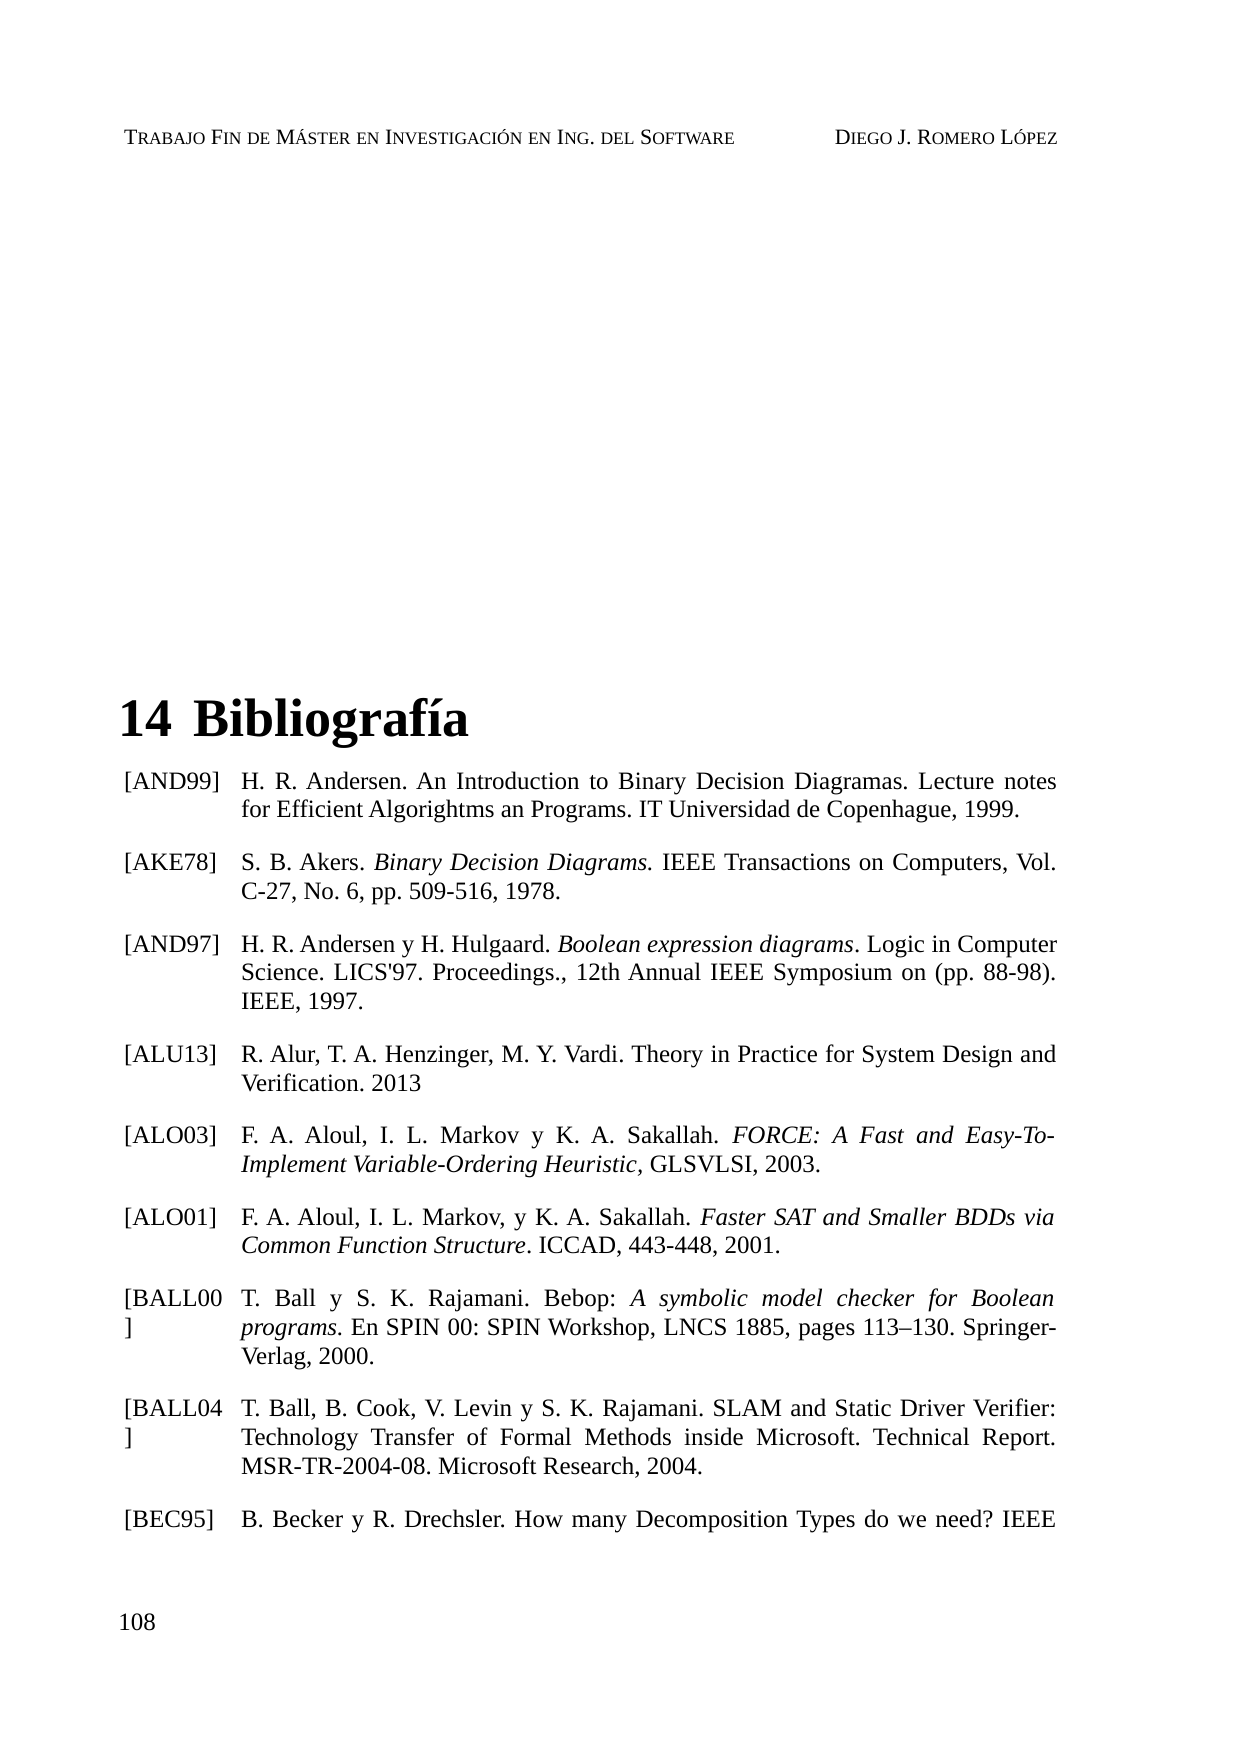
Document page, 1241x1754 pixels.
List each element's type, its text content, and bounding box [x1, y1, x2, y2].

table_cell [BALL00] [118, 1278, 235, 1388]
table_cell [AKE78] [118, 842, 235, 923]
table_cell [ALO03] [118, 1115, 235, 1196]
table_cell F. A. Aloul, I. L. Markov, y K. A. Sakallah. Faster SAT and Smaller BDDs via Common Function Structure. ICCAD, 443-448, 2001. [235, 1196, 1063, 1278]
table_cell [BEC95] [118, 1498, 235, 1551]
subtitle Bibliografía [118, 685, 1063, 748]
table_header H. R. Andersen. An Introduction to Binary Decision Diagramas. Lecture notes for Efficient Algorightms an Programs. IT Universidad de Copenhague, 1999. [235, 760, 1063, 842]
table_cell [AND97] [118, 923, 235, 1033]
table_cell [ALU13] [118, 1033, 235, 1115]
table_cell B. Becker y R. Drechsler. How many Decomposition Types do we need? IEEE [235, 1498, 1063, 1551]
table_cell S. B. Akers. Binary Decision Diagrams. IEEE Transactions on Computers, Vol. C-27, No. 6, pp. 509-516, 1978. [235, 842, 1063, 923]
table_cell H. R. Andersen y H. Hulgaard. Boolean expression diagrams. Logic in Computer Science. LICS'97. Proceedings., 12th Annual IEEE Symposium on (pp. 88-98). IEEE, 1997. [235, 923, 1063, 1033]
table_cell R. Alur, T. A. Henzinger, M. Y. Vardi. Theory in Practice for System Design and Verification. 2013 [235, 1033, 1063, 1115]
table_cell T. Ball y S. K. Rajamani. Bebop: A symbolic model checker for Boolean programs. En SPIN 00: SPIN Workshop, LNCS 1885, pages 113–130. Springer-Verlag, 2000. [235, 1278, 1063, 1388]
table_cell [ALO01] [118, 1196, 235, 1278]
table_cell F. A. Aloul, I. L. Markov y K. A. Sakallah. FORCE: A Fast and Easy-To-Implement Variable-Ordering Heuristic, GLSVLSI, 2003. [235, 1115, 1063, 1196]
table_header [AND99] [118, 760, 235, 842]
table_cell T. Ball, B. Cook, V. Levin y S. K. Rajamani. SLAM and Static Driver Verifier: Technology Transfer of Formal Methods inside Microsoft. Technical Report. MSR-TR-2004-08. Microsoft Research, 2004. [235, 1388, 1063, 1498]
table_cell [BALL04] [118, 1388, 235, 1498]
